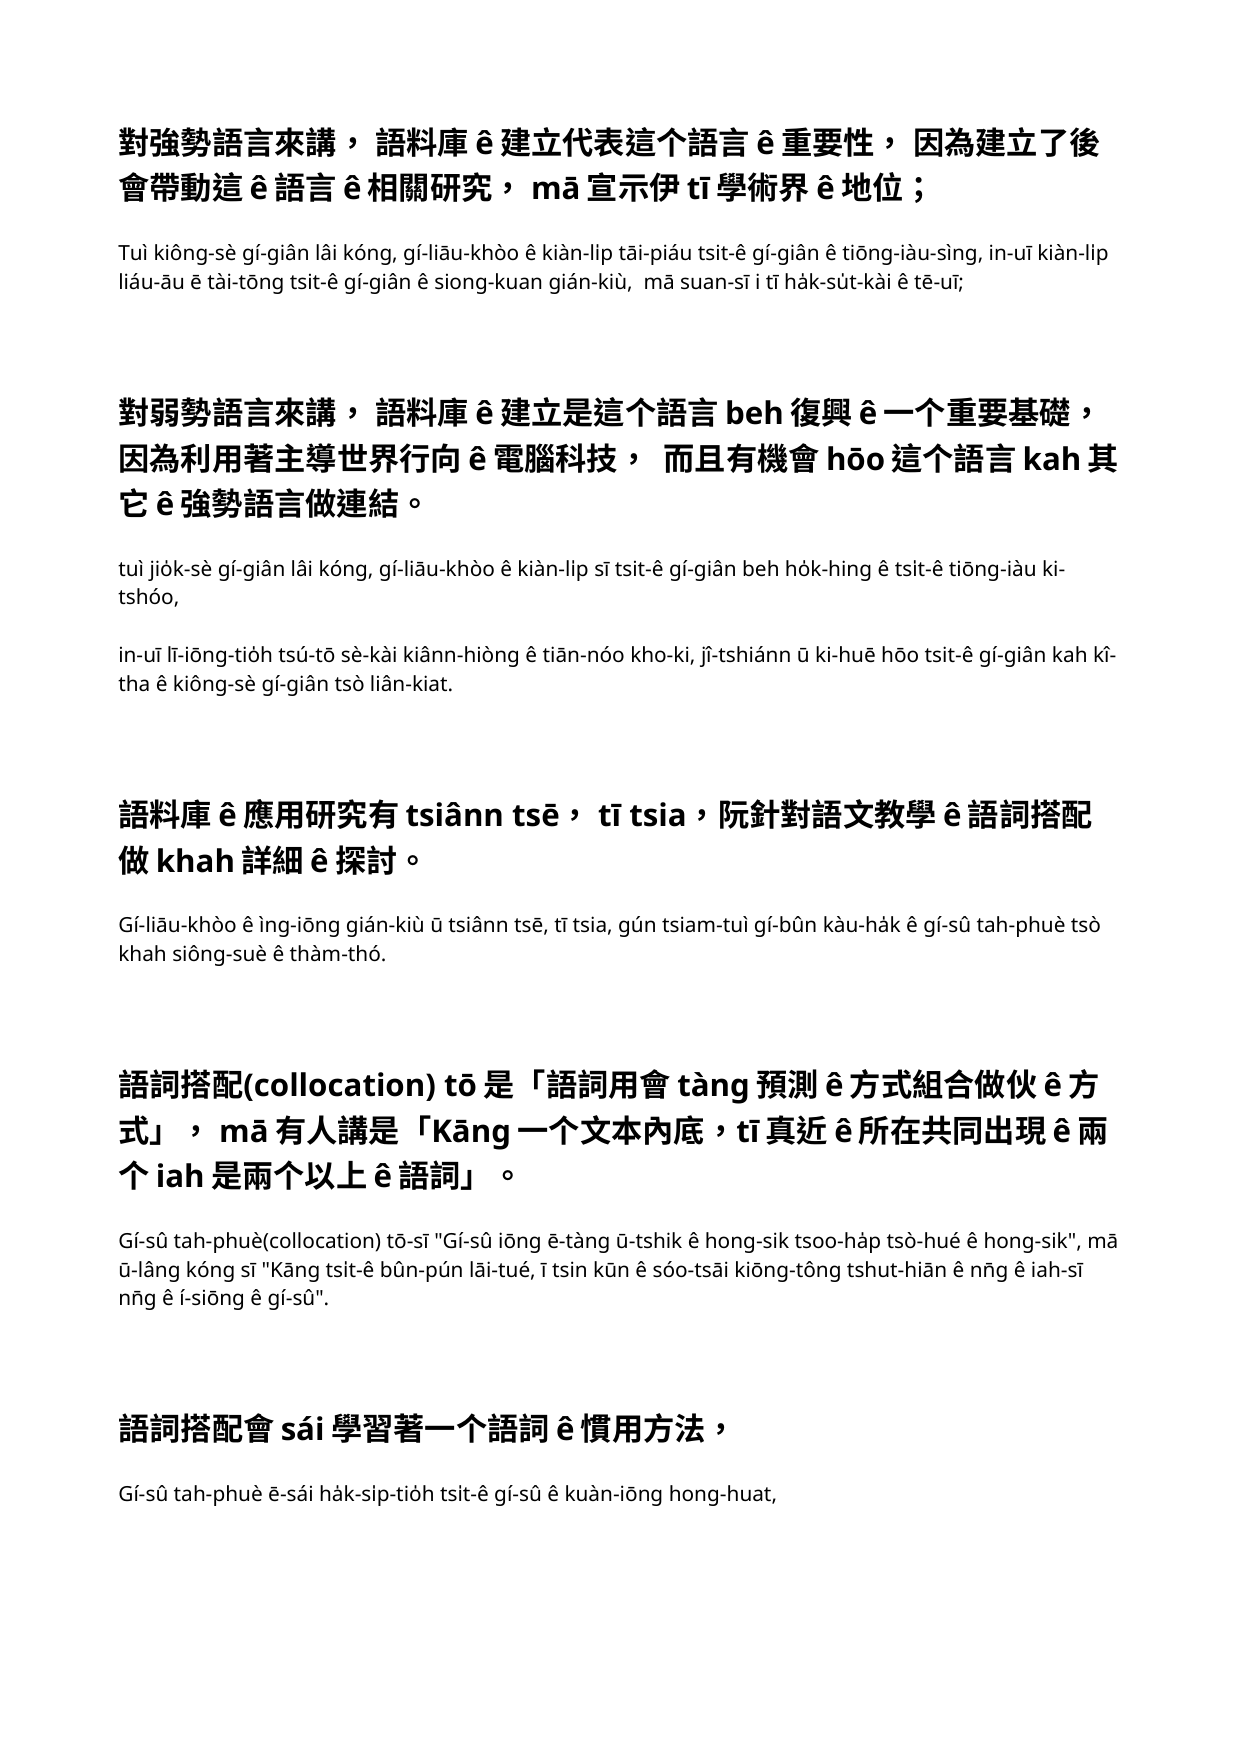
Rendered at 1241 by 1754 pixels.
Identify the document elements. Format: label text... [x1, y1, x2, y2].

text tuì jio̍k-sè gí-giân lâi kóng, gí-liāu-khòo ê kiàn-li̍p sī tsit-ê gí-giân beh ho̍k-hing ê tsi̍t-ê tiōng-iàu ki-tshóo, [118, 554, 1122, 611]
text 對強勢語言來講， 語料庫ê建立代表這个語言ê重要性， 因為建立了後會帶動這ê語言ê相關研究， mā宣示伊tī學術界ê地位； [118, 118, 1122, 209]
text 語詞搭配(collocation) tō是「語詞用會tàng預測ê方式組合做伙ê方式」， mā有人講是「Kāng一个文本內底，tī真近ê所在共同出現ê兩个iah是兩个以上ê語詞」。 [118, 1061, 1122, 1197]
text Gí-sû tah-phuè ē-sái ha̍k-si̍p-tio̍h tsi̍t-ê gí-sû ê kuàn-iōng hong-huat, [118, 1479, 1122, 1508]
text 語詞搭配會sái學習著一个語詞ê慣用方法， [118, 1404, 1122, 1450]
text 語料庫ê應用研究有tsiânn tsē， tī tsia，阮針對語文教學ê語詞搭配做khah詳細ê探討。 [118, 790, 1122, 881]
text Gí-liāu-khòo ê ìng-iōng gián-kiù ū tsiânn tsē, tī tsia, gún tsiam-tuì gí-bûn kàu-ha̍k ê gí-sû tah-phuè tsò khah siông-suè ê thàm-thó. [118, 911, 1122, 967]
text Gí-sû tah-phuè(collocation) tō-sī "Gí-sû iōng ē-tàng ū-tshik ê hong-sik tsoo-ha̍p tsò-hué ê hong-sik", mā ū-lâng kóng sī "Kāng tsi̍t-ê bûn-pún lāi-tué, ī tsin kūn ê sóo-tsāi kiōng-tông tshut-hiān ê nn̄g ê iah-sī nn̄g ê í-siōng ê gí-sû". [118, 1226, 1122, 1312]
text 對弱勢語言來講， 語料庫ê建立是這个語言beh復興ê一个重要基礎，因為利用著主導世界行向ê電腦科技， 而且有機會hōo這个語言kah其它ê強勢語言做連結。 [118, 388, 1122, 524]
text Tuì kiông-sè gí-giân lâi kóng, gí-liāu-khòo ê kiàn-li̍p tāi-piáu tsit-ê gí-giân ê tiōng-iàu-sìng, in-uī kiàn-li̍p liáu-āu ē tài-tōng tsit-ê gí-giân ê siong-kuan gián-kiù, mā suan-sī i tī ha̍k-su̍t-kài ê tē-uī; [118, 238, 1122, 295]
text in-uī lī-iōng-tio̍h tsú-tō sè-kài kiânn-hiòng ê tiān-nóo kho-ki, jî-tshiánn ū ki-huē hōo tsit-ê gí-giân kah kî-tha ê kiông-sè gí-giân tsò liân-kiat. [118, 640, 1122, 697]
